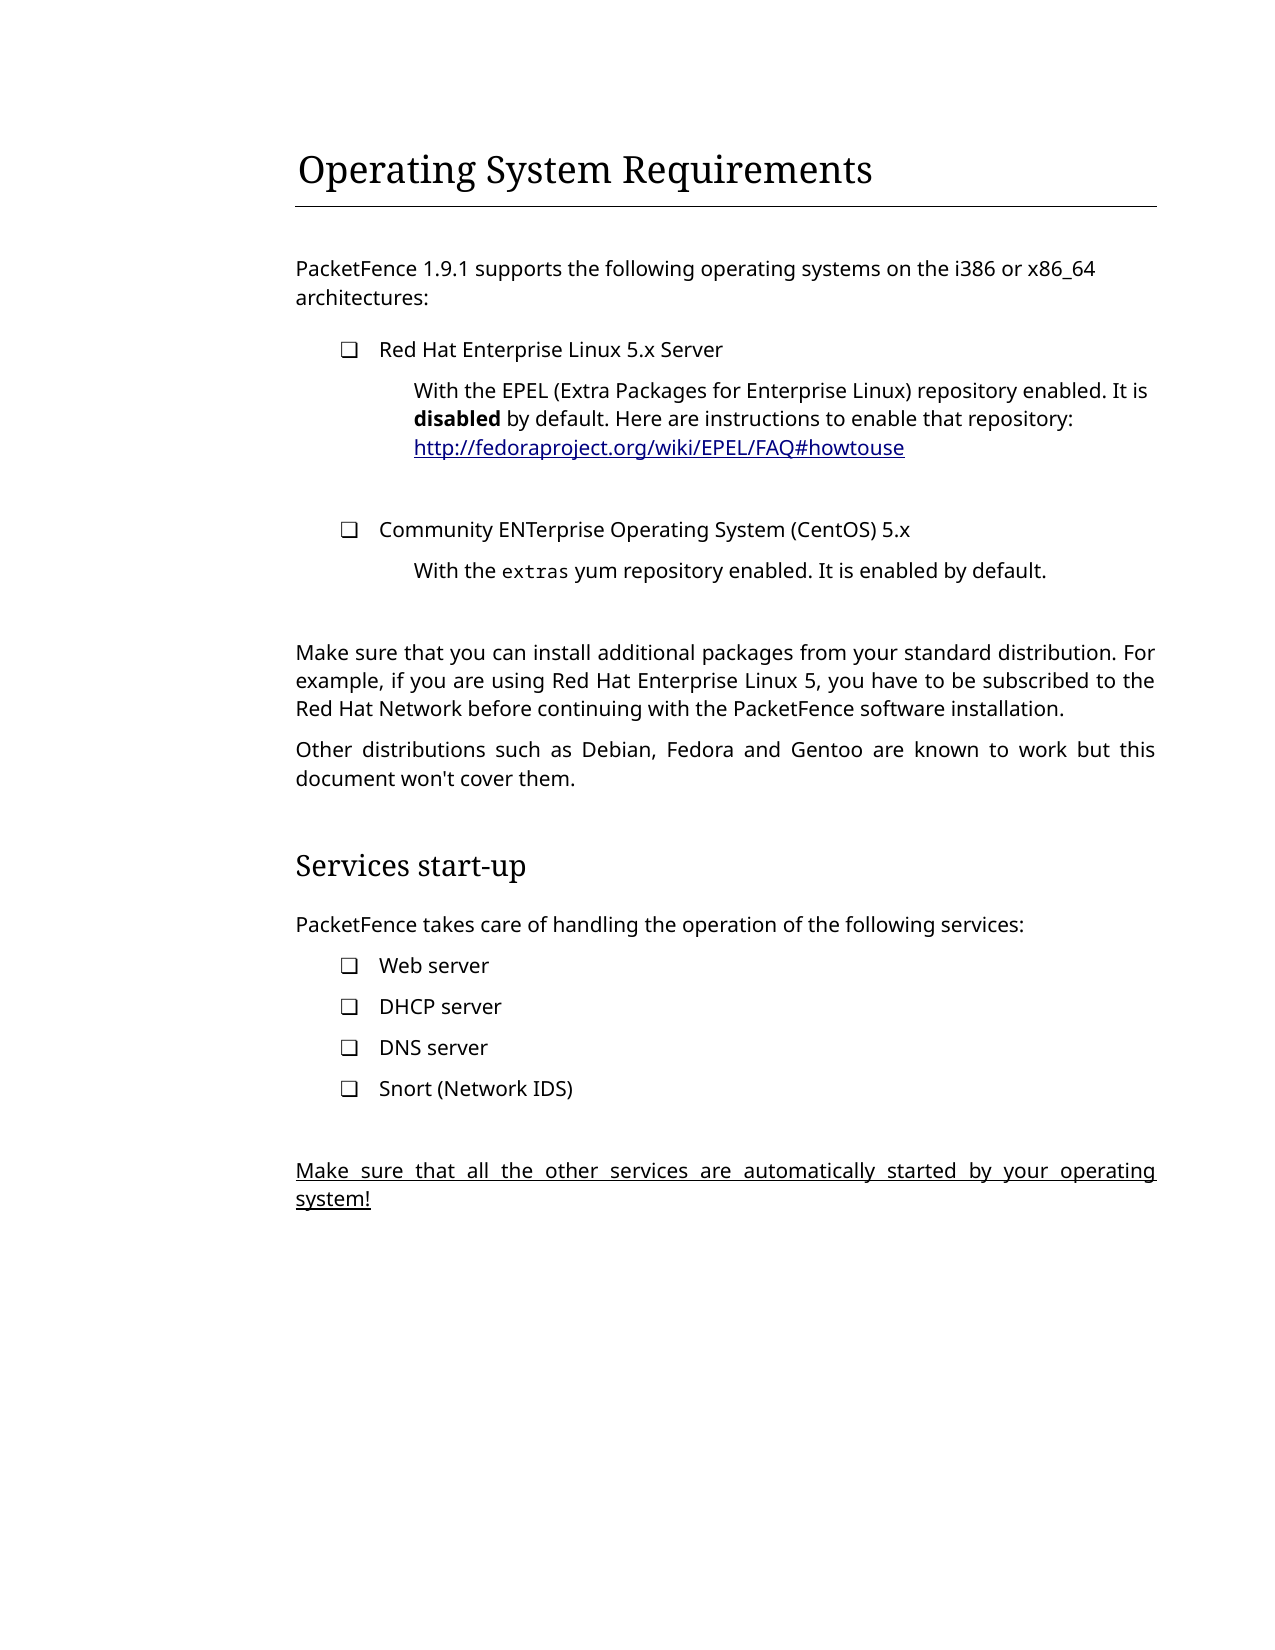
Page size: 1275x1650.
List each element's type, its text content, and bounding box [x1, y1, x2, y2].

text PacketFence 1.9.1 supports the following operating systems on the i386 or x86_64 architectures: [295, 254, 1157, 311]
list ❏ DNS server [340, 1033, 1157, 1061]
list ❏ Red Hat Enterprise Linux 5.x Server [340, 335, 1157, 363]
subtitle Services start-up [295, 846, 1157, 885]
list ❏ Web server [340, 951, 1157, 979]
text Other distributions such as Debian, Fedora and Gentoo are known to work but this document won't cover them. [295, 735, 1157, 792]
text PacketFence takes care of handling the operation of the following services: [295, 910, 1157, 939]
list ❏ Community ENTerprise Operating System (CentOS) 5.x [340, 515, 1157, 543]
text Make sure that you can install additional packages from your standard distribution. For example, if you are using Red Hat Enterprise Linux 5, you have to be subscribed to the Red Hat Network before continuing with the PacketFence software installation. [295, 638, 1157, 723]
text system! [295, 1181, 1157, 1213]
text With the extras yum repository enabled. It is enabled by default. [413, 556, 1157, 584]
list ❏ DHCP server [340, 992, 1157, 1021]
subtitle Operating System Requirements [295, 143, 1157, 206]
list With the EPEL (Extra Packages for Enterprise Linux) repository enabled. It is disabled by default. Here are instructions to enable that repository: http://fedoraproject.org/wiki/EPEL/FAQ#howtouse [413, 376, 1157, 461]
text Make sure that all the other services are automatically started by your operating [295, 1156, 1157, 1180]
list ❏ Snort (Network IDS) [340, 1074, 1157, 1102]
